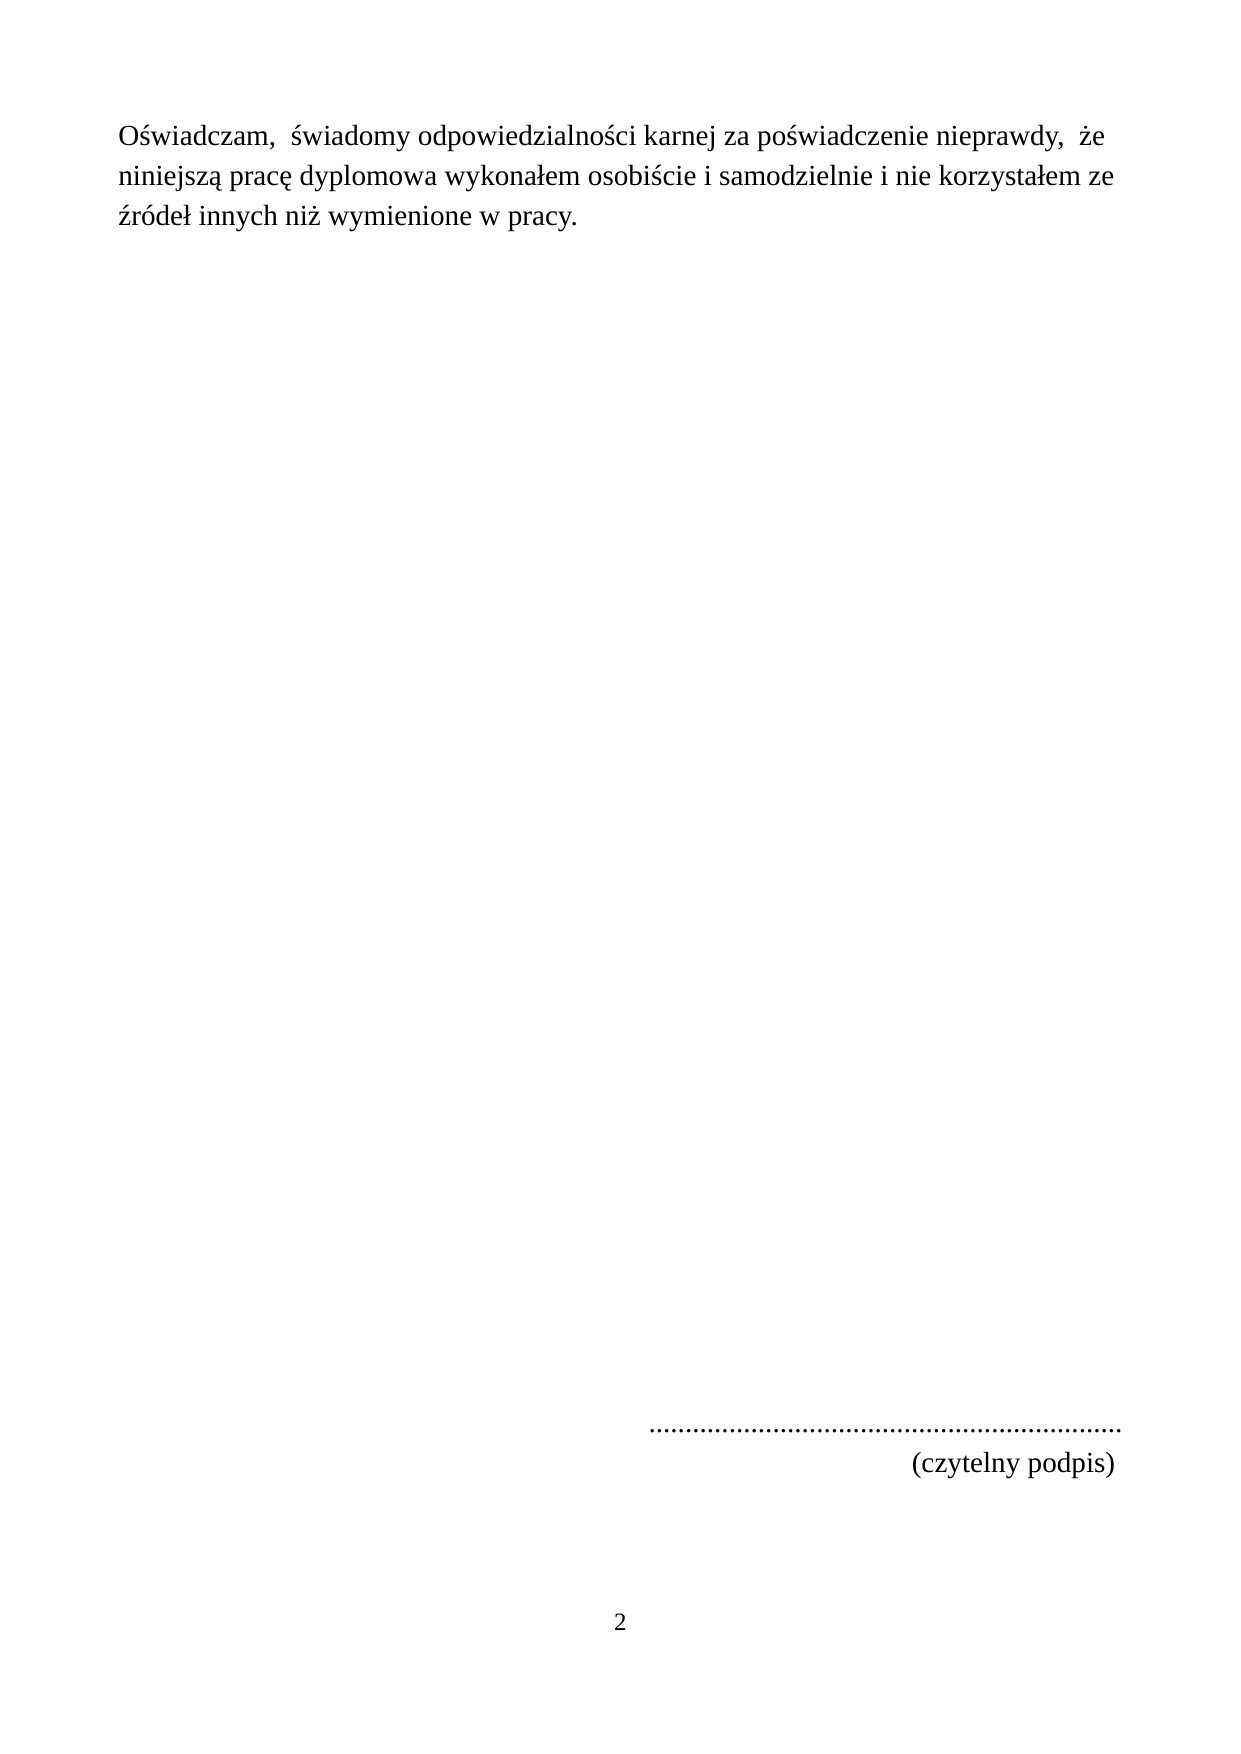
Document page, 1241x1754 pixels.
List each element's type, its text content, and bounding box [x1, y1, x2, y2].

text Oświadczam, świadomy odpowiedzialności karnej za poświadczenie nieprawdy, że [118, 118, 1122, 152]
text (czytelny podpis) [118, 1445, 1122, 1478]
text ................................................................. [118, 1405, 1122, 1438]
text niniejszą pracę dyplomowa wykonałem osobiście i samodzielnie i nie korzystałem ze źródeł innych niż wymienione w pracy. [118, 158, 1122, 232]
